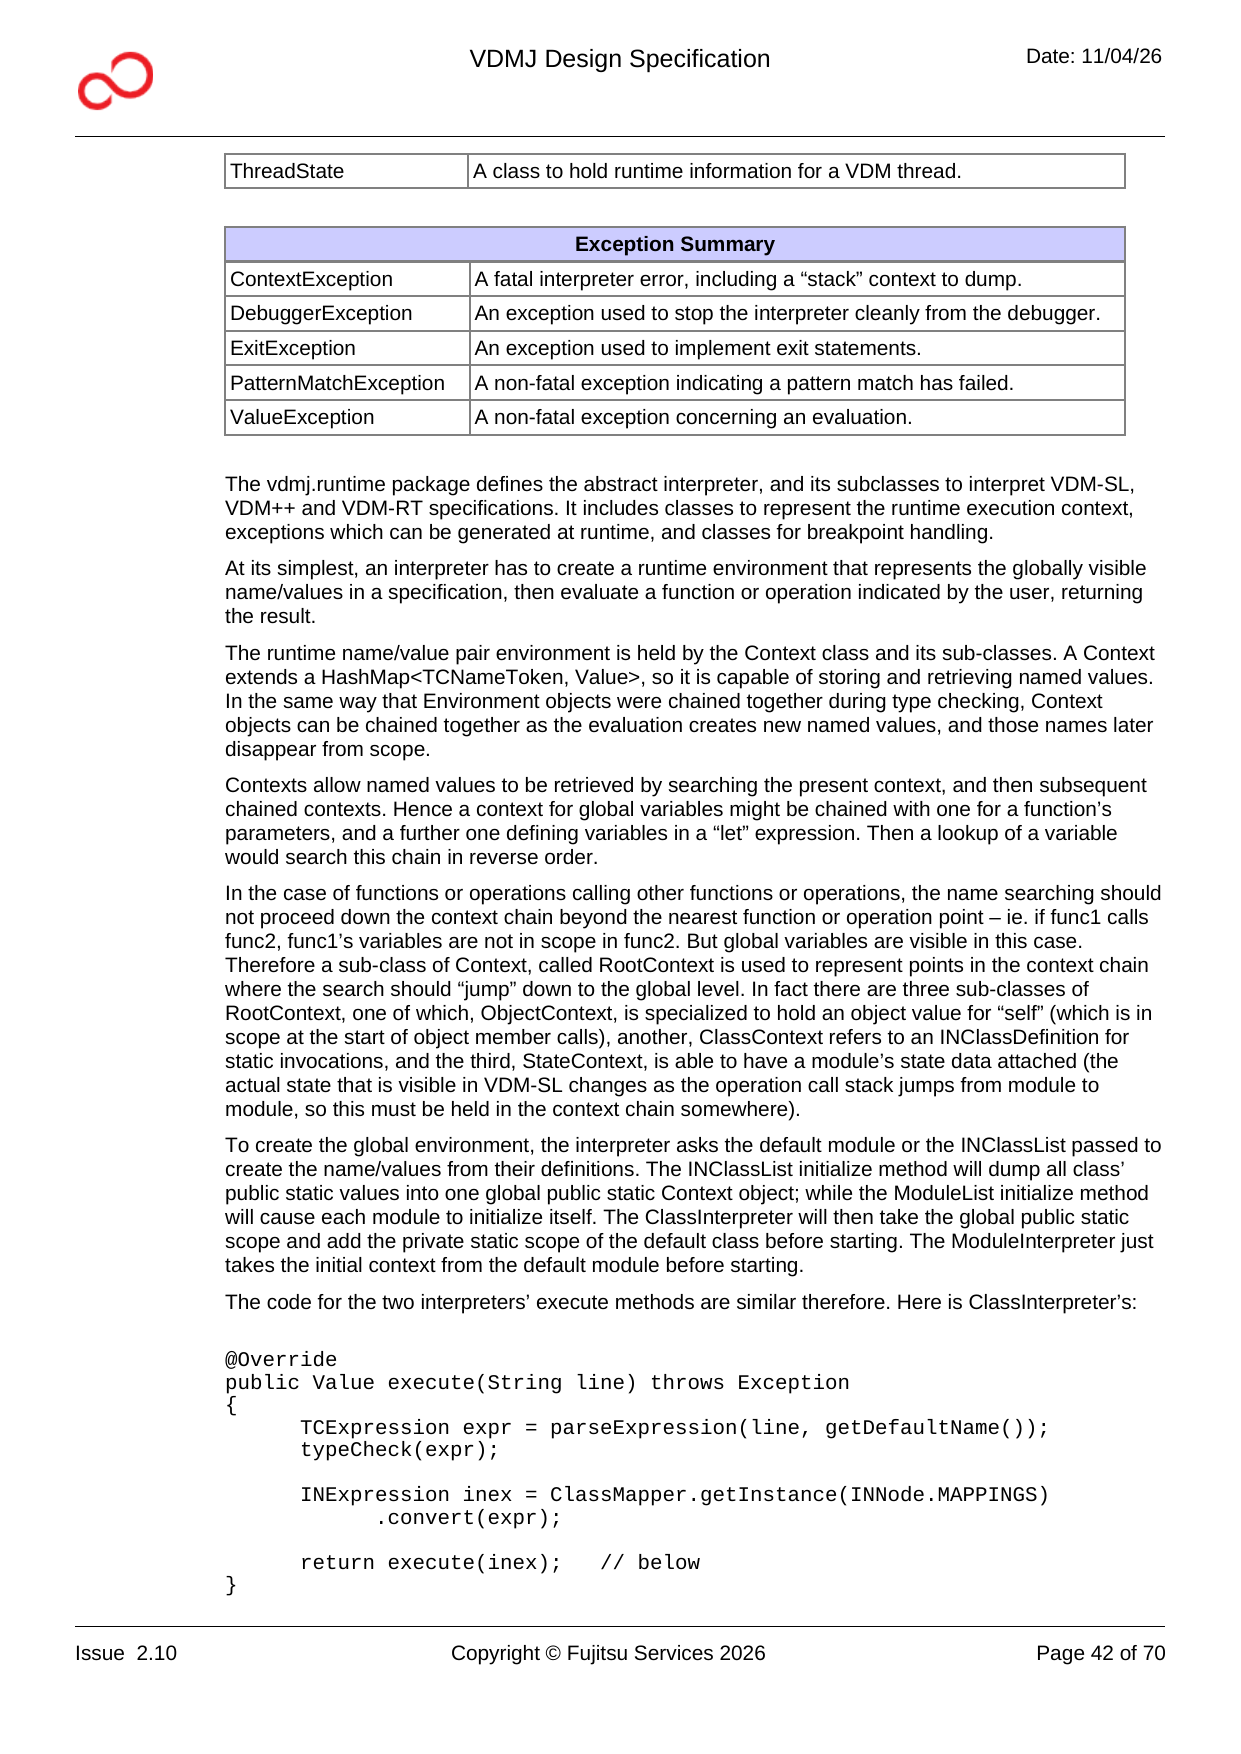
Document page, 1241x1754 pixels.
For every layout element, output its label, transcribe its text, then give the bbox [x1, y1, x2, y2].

text TCExpression expr = parseExpression(line, getDefaultName()); [225, 1416, 1165, 1439]
table_cell A non-fatal exception concerning an evaluation. [471, 401, 1124, 434]
text { [225, 1394, 1165, 1416]
text @Override [225, 1349, 1165, 1371]
text Contexts allow named values to be retrieved by searching the present context, and then subsequent chained contexts. Hence a context for global variables might be chained with one for a function’s parameters, and a further one defining variables in a “let” expression. Then a lookup of a variable would search this chain in reverse order. [225, 773, 1165, 869]
table_cell ContextException [226, 263, 469, 295]
text .convert(expr); [225, 1506, 1165, 1529]
table_cell DebuggerException [226, 297, 469, 330]
table_cell A class to hold runtime information for a VDM thread. [469, 155, 1124, 187]
text The vdmj.runtime package defines the abstract interpreter, and its subclasses to interpret VDM-SL, VDM++ and VDM-RT specifications. It includes classes to represent the runtime execution context, exceptions which can be generated at runtime, and classes for breakpoint handling. [225, 472, 1165, 544]
table_header Exception Summary [226, 228, 1124, 260]
table_cell A fatal interpreter error, including a “stack” context to dump. [471, 263, 1124, 295]
table_cell An exception used to implement exit statements. [471, 332, 1124, 364]
text } [225, 1574, 1165, 1596]
table_cell ValueException [226, 401, 469, 434]
text public Value execute(String line) throws Exception [225, 1371, 1165, 1394]
picture [78, 44, 153, 120]
text return execute(inex); // below [225, 1551, 1165, 1574]
text At its simplest, an interpreter has to create a runtime environment that represents the globally visible name/values in a specification, then evaluate a function or operation indicated by the user, returning the result. [225, 557, 1165, 628]
table_cell PatternMatchException [226, 366, 469, 399]
text INExpression inex = ClassMapper.getInstance(INNode.MAPPINGS) [225, 1484, 1165, 1506]
table_cell A non-fatal exception indicating a pattern match has failed. [471, 366, 1124, 399]
table_cell An exception used to stop the interpreter cleanly from the debugger. [471, 297, 1124, 330]
text In the case of functions or operations calling other functions or operations, the name searching should not proceed down the context chain beyond the nearest function or operation point – ie. if func1 calls func2, func1’s variables are not in scope in func2. But global variables are visible in this case. Therefore a sub-class of Context, called RootContext is used to represent points in the context chain where the search should “jump” down to the global level. In fact there are three sub-classes of RootContext, one of which, ObjectContext, is specialized to hold an object value for “self” (which is in scope at the start of object member calls), another, ClassContext refers to an INClassDefinition for static invocations, and the third, StateContext, is able to have a module’s state data attached (the actual state that is visible in VDM-SL changes as the operation call stack jumps from module to module, so this must be held in the context chain somewhere). [225, 882, 1165, 1121]
table_cell ThreadState [226, 155, 467, 187]
text To create the global environment, the interpreter asks the default module or the INClassList passed to create the name/values from their definitions. The INClassList initialize method will dump all class’ public static values into one global public static Context object; while the ModuleList initialize method will cause each module to initialize itself. The ClassInterpreter will then take the global public static scope and add the private static scope of the default class before starting. The ModuleInterpreter just takes the initial context from the default module before starting. [225, 1134, 1165, 1277]
text The runtime name/value pair environment is held by the Context class and its sub-classes. A Context extends a HashMap<TCNameToken, Value>, so it is capable of storing and retrieving named values. In the same way that Environment objects were chained together during type checking, Context objects can be chained together as the evaluation creates new named values, and those names later disappear from scope. [225, 641, 1165, 761]
text typeCheck(expr); [225, 1439, 1165, 1461]
text The code for the two interpreters’ execute methods are similar therefore. Here is ClassInterpreter’s: [225, 1290, 1165, 1314]
table_cell ExitException [226, 332, 469, 364]
